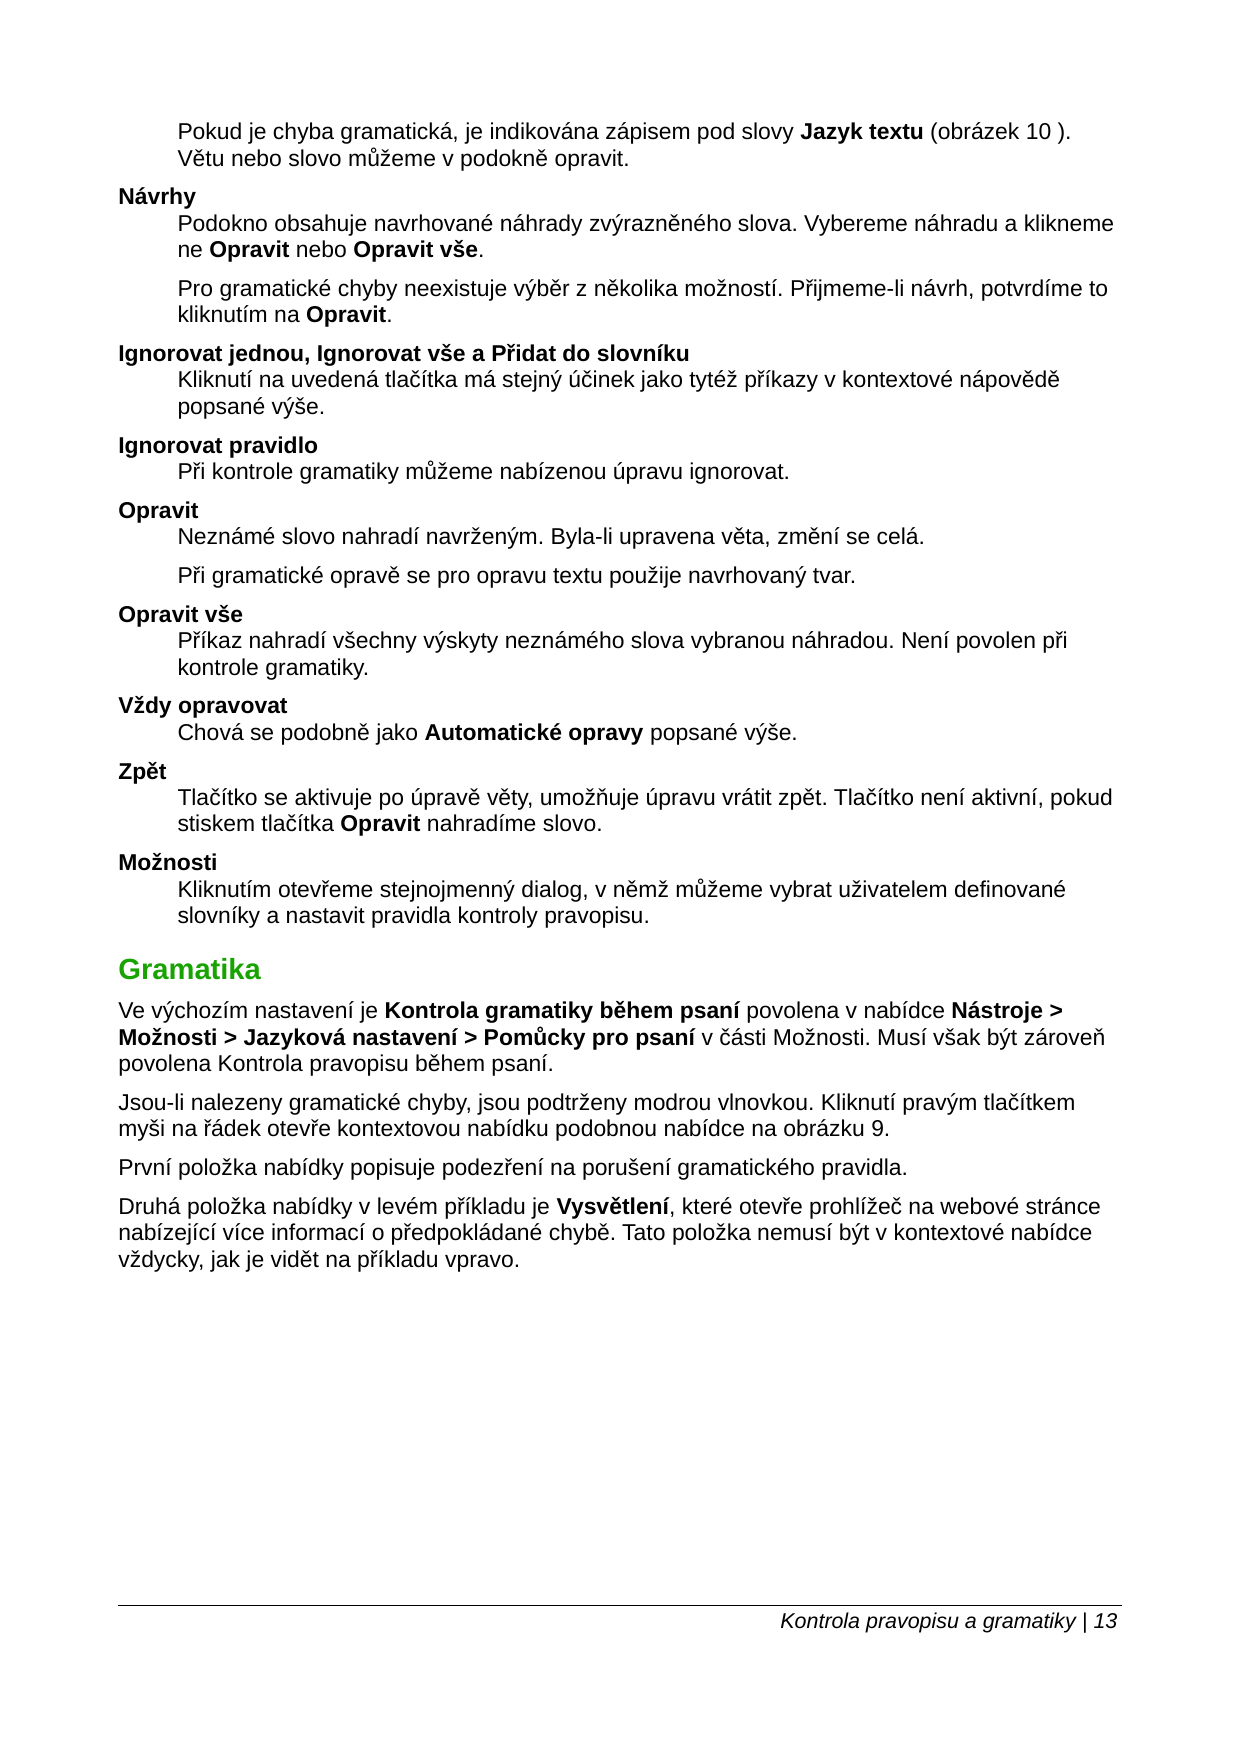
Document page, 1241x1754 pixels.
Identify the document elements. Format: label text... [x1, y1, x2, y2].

text Ve výchozím nastavení je Kontrola gramatiky během psaní povolena v nabídce Nástroje > Možnosti > Jazyková nastavení > Pomůcky pro psaní v části Možnosti. Musí však být zároveň povolena Kontrola pravopisu během psaní. [118, 997, 1122, 1076]
subtitle Gramatika [118, 952, 1122, 986]
text Jsou-li nalezeny gramatické chyby, jsou podtrženy modrou vlnovkou. Kliknutí pravým tlačítkem myši na řádek otevře kontextovou nabídku podobnou nabídce na obrázku 9. [118, 1089, 1122, 1142]
text Zpět [118, 758, 1122, 784]
text Vždy opravovat [118, 692, 1122, 719]
text Pokud je chyba gramatická, je indikována zápisem pod slovy Jazyk textu (obrázek 10 ). Větu nebo slovo můžeme v podokně opravit. [177, 118, 1122, 171]
text První položka nabídky popisuje podezření na porušení gramatického pravidla. [118, 1154, 1122, 1180]
text Neznámé slovo nahradí navrženým. Byla-li upravena věta, změní se celá. [177, 523, 1122, 549]
text Návrhy [118, 183, 1122, 210]
text Příkaz nahradí všechny výskyty neznámého slova vybranou náhradou. Není povolen při kontrole gramatiky. [177, 627, 1122, 680]
text Při kontrole gramatiky můžeme nabízenou úpravu ignorovat. [177, 458, 1122, 484]
text Chová se podobně jako Automatické opravy popsané výše. [177, 719, 1122, 745]
text Druhá položka nabídky v levém příkladu je Vysvětlení, které otevře prohlížeč na webové stránce nabízející více informací o předpokládané chybě. Tato položka nemusí být v kontextové nabídce vždycky, jak je vidět na příkladu vpravo. [118, 1193, 1122, 1272]
text Ignorovat jednou, Ignorovat vše a Přidat do slovníku [118, 340, 1122, 366]
text Tlačítko se aktivuje po úpravě věty, umožňuje úpravu vrátit zpět. Tlačítko není aktivní, pokud stiskem tlačítka Opravit nahradíme slovo. [177, 784, 1122, 837]
text Kliknutí na uvedená tlačítka má stejný účinek jako tytéž příkazy v kontextové nápovědě popsané výše. [177, 366, 1122, 419]
text Ignorovat pravidlo [118, 432, 1122, 458]
text Opravit [118, 497, 1122, 523]
text Podokno obsahuje navrhované náhrady zvýrazněného slova. Vybereme náhradu a klikneme ne Opravit nebo Opravit vše. [177, 210, 1122, 262]
text Pro gramatické chyby neexistuje výběr z několika možností. Přijmeme-li návrh, potvrdíme to kliknutím na Opravit. [177, 275, 1122, 328]
text Opravit vše [118, 601, 1122, 627]
text Při gramatické opravě se pro opravu textu použije navrhovaný tvar. [177, 562, 1122, 588]
text Možnosti [118, 849, 1122, 876]
text Kliknutím otevřeme stejnojmenný dialog, v němž můžeme vybrat uživatelem definované slovníky a nastavit pravidla kontroly pravopisu. [177, 876, 1122, 928]
